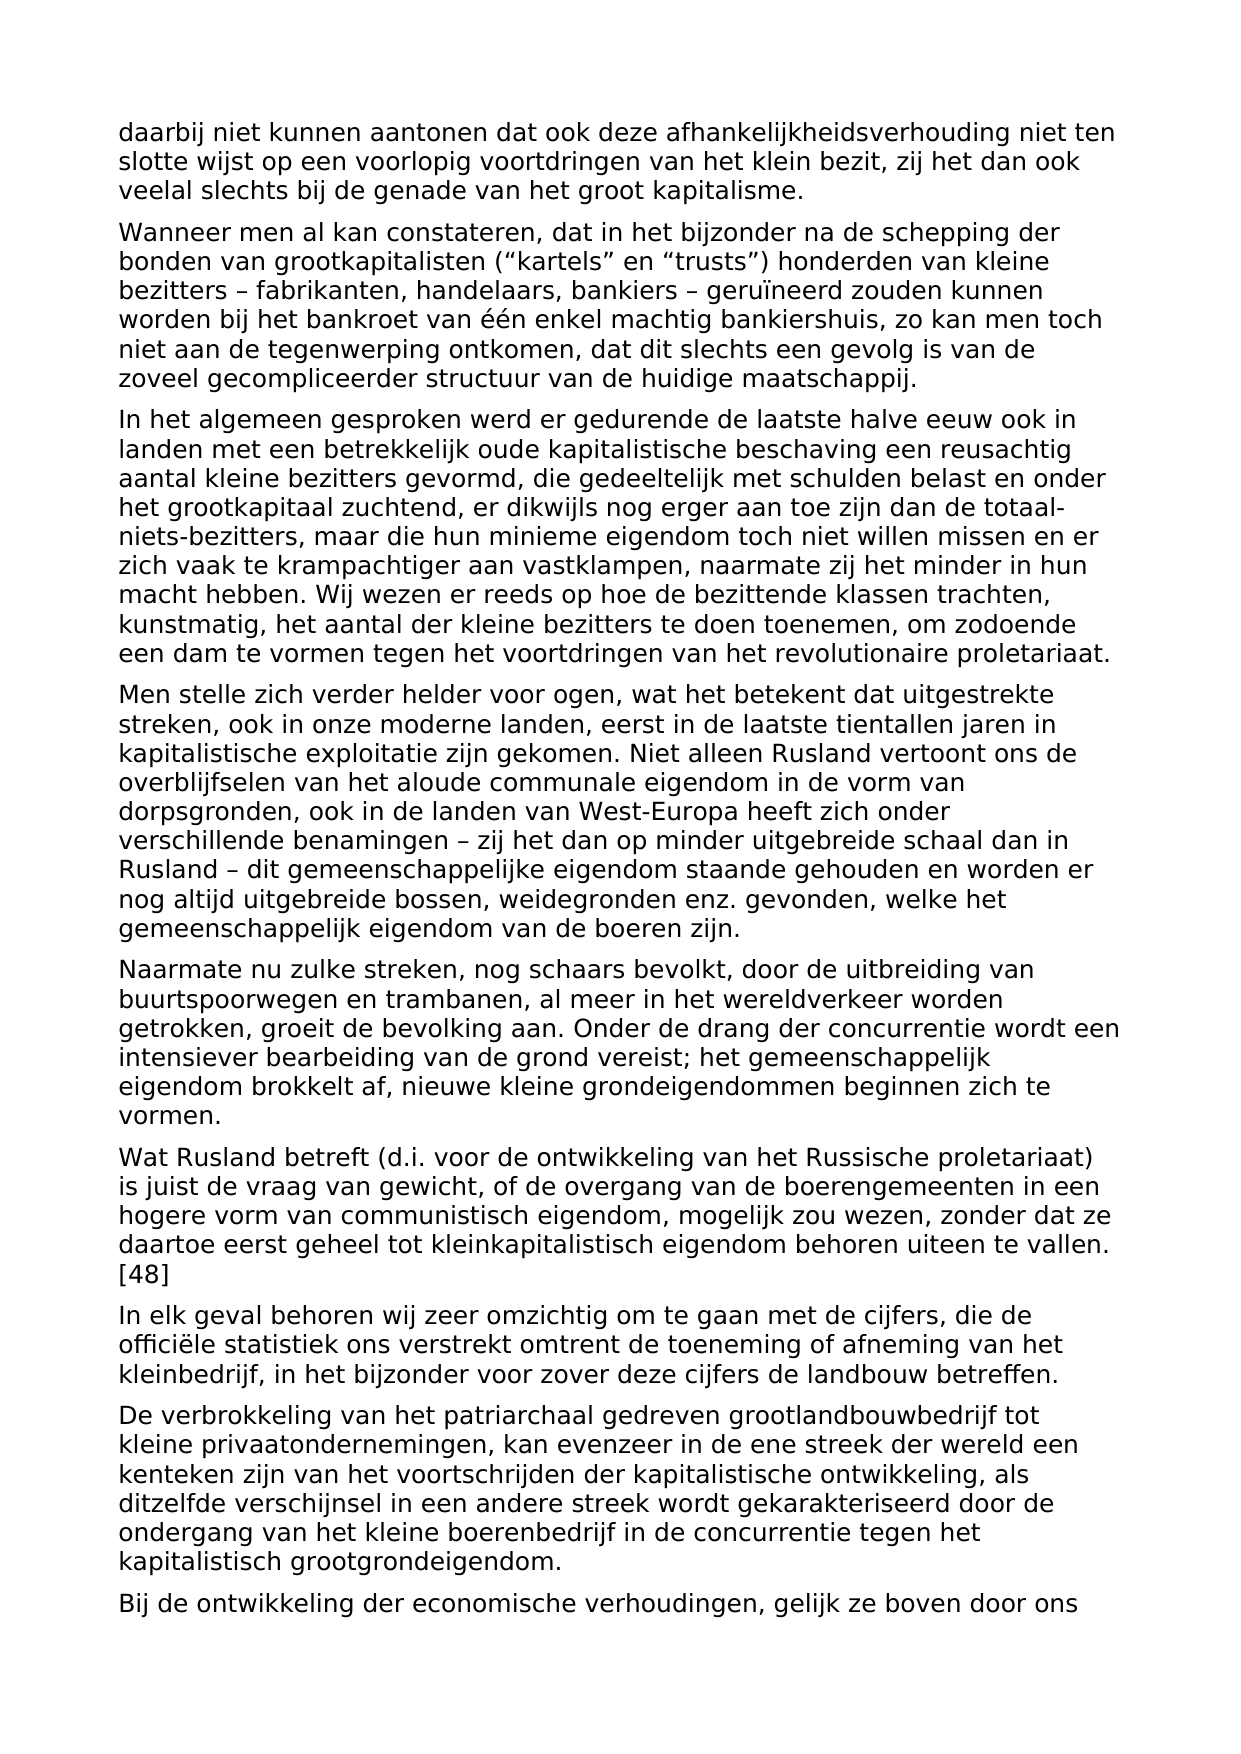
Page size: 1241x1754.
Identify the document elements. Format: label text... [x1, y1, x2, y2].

text Naarmate nu zulke streken, nog schaars bevolkt, door de uitbreiding van buurtspoorwegen en trambanen, al meer in het wereldverkeer worden getrokken, groeit de bevolking aan. Onder de drang der concurrentie wordt een intensiever bearbeiding van de grond vereist; het gemeenschappelijk eigendom brokkelt af, nieuwe kleine grondeigendommen beginnen zich te vormen. [118, 956, 1122, 1131]
text In het algemeen gesproken werd er gedurende de laatste halve eeuw ook in landen met een betrekkelijk oude kapitalistische beschaving een reusachtig aantal kleine bezitters gevormd, die gedeeltelijk met schulden belast en onder het grootkapitaal zuchtend, er dikwijls nog erger aan toe zijn dan de totaal-niets-bezitters, maar die hun minieme eigendom toch niet willen missen en er zich vaak te krampachtiger aan vastklampen, naarmate zij het minder in hun macht hebben. Wij wezen er reeds op hoe de bezittende klassen trachten, kunstmatig, het aantal der kleine bezitters te doen toenemen, om zodoende een dam te vormen tegen het voortdringen van het revolutionaire proletariaat. [118, 406, 1122, 668]
text daarbij niet kunnen aantonen dat ook deze afhankelijkheidsverhouding niet ten slotte wijst op een voorlopig voortdringen van het klein bezit, zij het dan ook veelal slechts bij de genade van het groot kapitalisme. [118, 118, 1122, 206]
text Men stelle zich verder helder voor ogen, wat het betekent dat uitgestrekte streken, ook in onze moderne landen, eerst in de laatste tientallen jaren in kapitalistische exploitatie zijn gekomen. Niet alleen Rusland vertoont ons de overblijfselen van het aloude communale eigendom in de vorm van dorpsgronden, ook in de landen van West-Europa heeft zich onder verschillende benamingen – zij het dan op minder uitgebreide schaal dan in Rusland – dit gemeenschappelijke eigendom staande gehouden en worden er nog altijd uitgebreide bossen, weidegronden enz. gevonden, welke het gemeenschappelijk eigendom van de boeren zijn. [118, 681, 1122, 943]
text In elk geval behoren wij zeer omzichtig om te gaan met de cijfers, die de officiële statistiek ons verstrekt omtrent de toeneming of afneming van het kleinbedrijf, in het bijzonder voor zover deze cijfers de landbouw betreffen. [118, 1301, 1122, 1389]
text Wanneer men al kan constateren, dat in het bijzonder na de schepping der bonden van grootkapitalisten (“kartels” en “trusts”) honderden van kleine bezitters – fabrikanten, handelaars, bankiers – geruïneerd zouden kunnen worden bij het bankroet van één enkel machtig bankiershuis, zo kan men toch niet aan de tegenwerping ontkomen, dat dit slechts een gevolg is van de zoveel gecompliceerder structuur van de huidige maatschappij. [118, 218, 1122, 393]
text Bij de ontwikkeling der economische verhoudingen, gelijk ze boven door ons [118, 1589, 1122, 1618]
text Wat Rusland betreft (d.i. voor de ontwikkeling van het Russische proletariaat) is juist de vraag van gewicht, of de overgang van de boerengemeenten in een hogere vorm van communistisch eigendom, mogelijk zou wezen, zonder dat ze daartoe eerst geheel tot kleinkapitalistisch eigendom behoren uiteen te vallen.[48] [118, 1143, 1122, 1289]
text De verbrokkeling van het patriarchaal gedreven grootlandbouwbedrijf tot kleine privaatondernemingen, kan evenzeer in de ene streek der wereld een kenteken zijn van het voortschrijden der kapitalistische ontwikkeling, als ditzelfde verschijnsel in een andere streek wordt gekarakteriseerd door de ondergang van het kleine boerenbedrijf in de concurrentie tegen het kapitalistisch grootgrondeigendom. [118, 1401, 1122, 1576]
